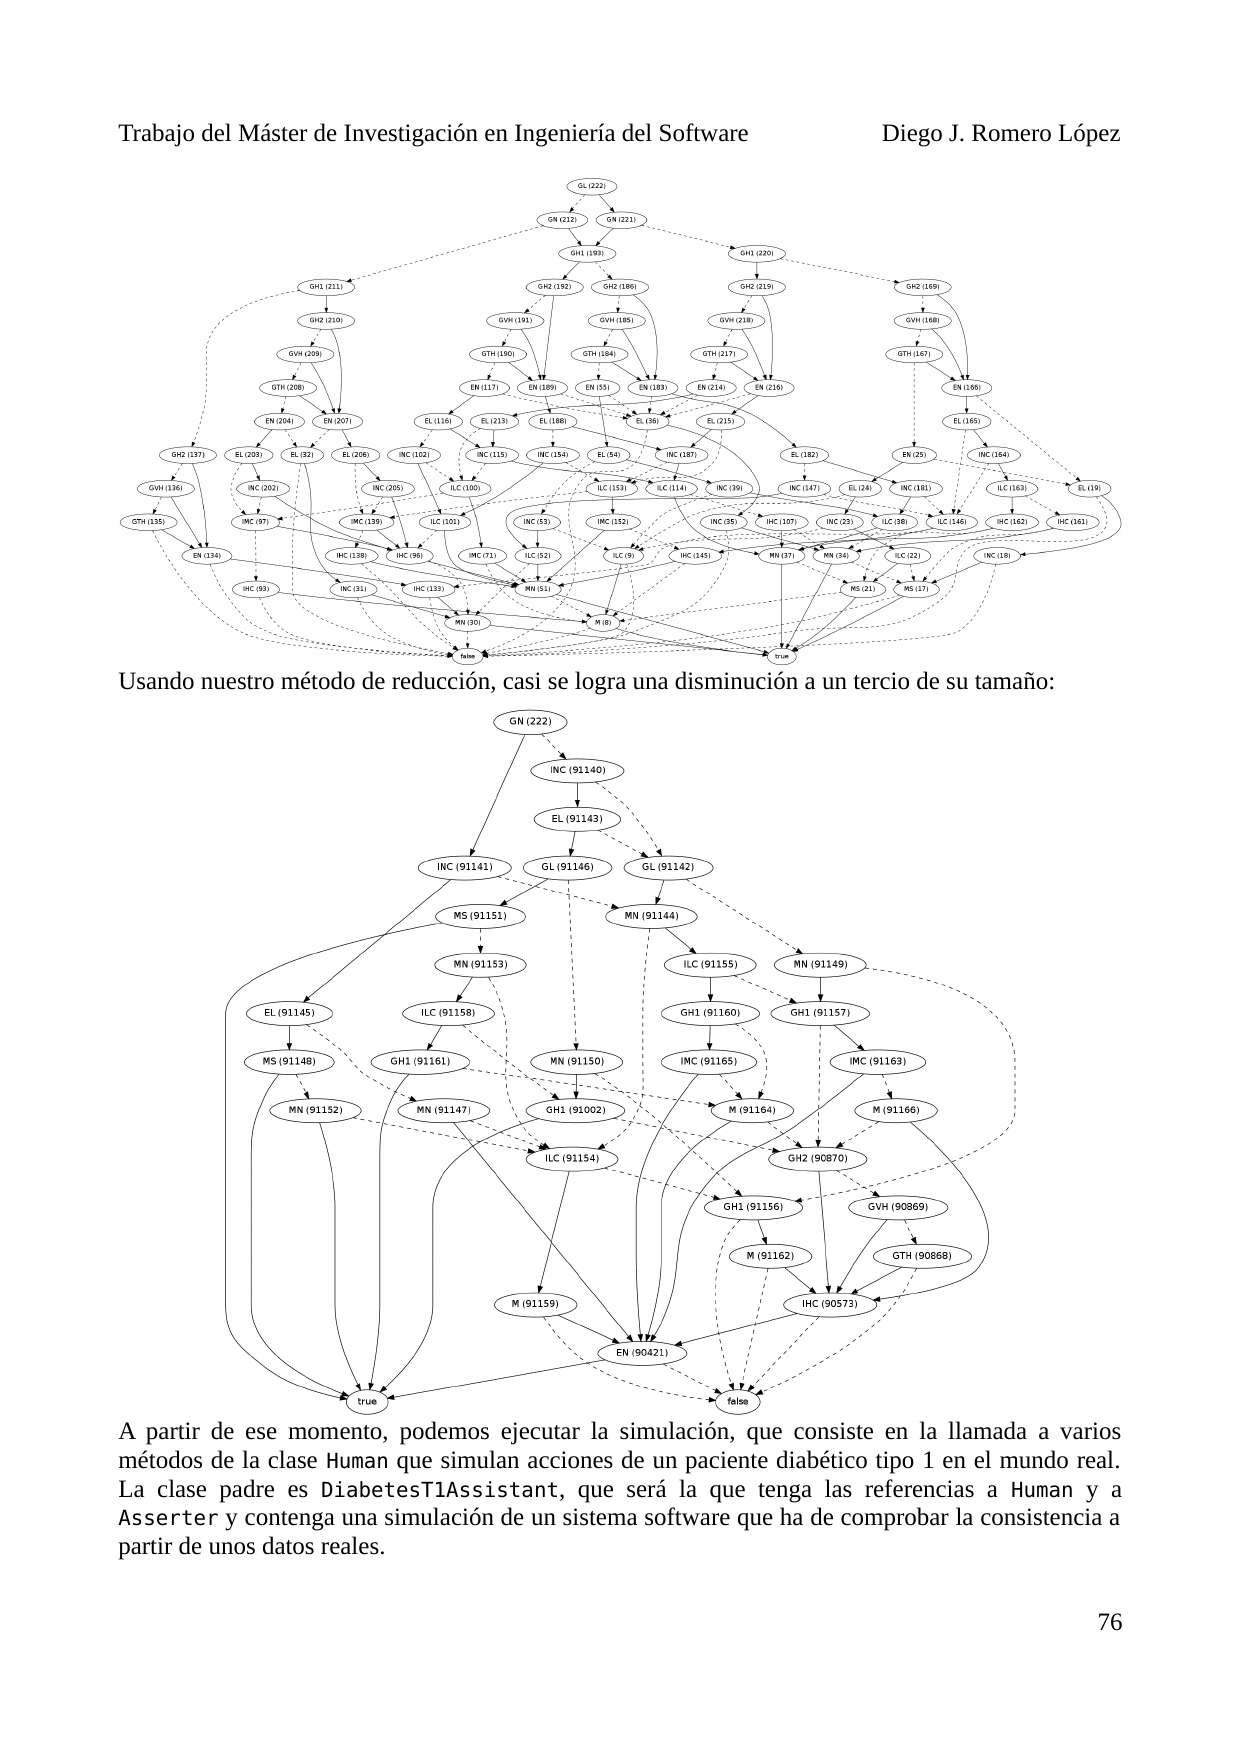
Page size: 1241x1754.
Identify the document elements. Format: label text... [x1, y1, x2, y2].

text Usando nuestro método de reducción, casi se logra una disminución a un tercio de su tamaño: [118, 667, 1122, 695]
picture [118, 176, 1123, 667]
text A partir de ese momento, podemos ejecutar la simulación, que consiste en la llamada a varios métodos de la clase Human que simulan acciones de un paciente diabético tipo 1 en el mundo real. La clase padre es DiabetesT1Assistant, que será la que tenga las referencias a Human y a Asserter y contenga una simulación de un sistema software que ha de comprobar la consistencia a partir de unos datos reales. [118, 1417, 1122, 1560]
picture [223, 707, 1017, 1417]
